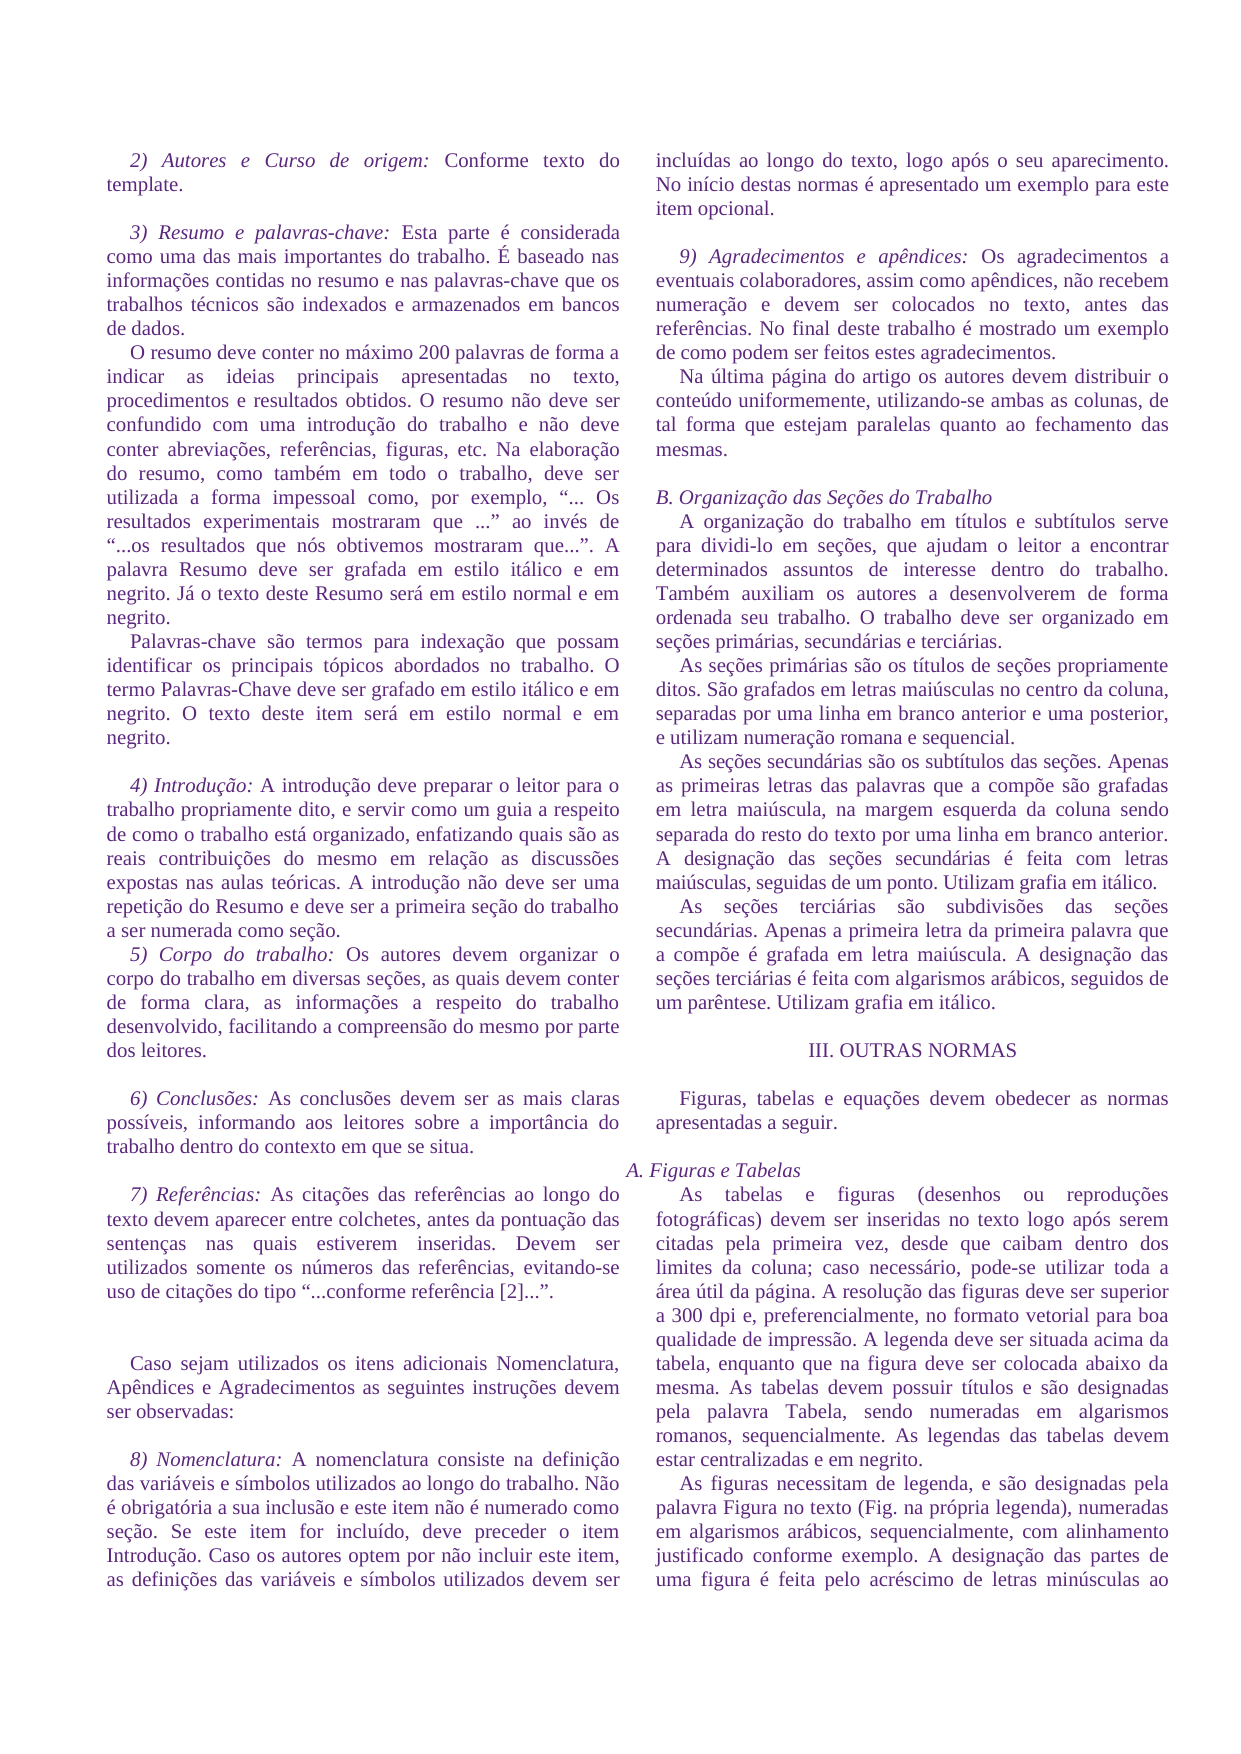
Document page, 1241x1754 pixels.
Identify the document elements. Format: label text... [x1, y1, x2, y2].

text 5) Corpo do trabalho: Os autores devem organizar o corpo do trabalho em diversas seções, as quais devem conter de forma clara, as informações a respeito do trabalho desenvolvido, facilitando a compreensão do mesmo por parte dos leitores. [106, 942, 620, 1062]
text A organização do trabalho em títulos e subtítulos serve para dividi-lo em seções, que ajudam o leitor a encontrar determinados assuntos de interesse dentro do trabalho. Também auxiliam os autores a desenvolverem de forma ordenada seu trabalho. O trabalho deve ser organizado em seções primárias, secundárias e terciárias. [656, 509, 1169, 653]
text 3) Resumo e palavras-chave: Esta parte é considerada como uma das mais importantes do trabalho. É baseado nas informações contidas no resumo e nas palavras-chave que os trabalhos técnicos são indexados e armazenados em bancos de dados. [106, 220, 620, 340]
text O resumo deve conter no máximo 200 palavras de forma a indicar as ideias principais apresentadas no texto, procedimentos e resultados obtidos. O resumo não deve ser confundido com uma introdução do trabalho e não deve conter abreviações, referências, figuras, etc. Na elaboração do resumo, como também em todo o trabalho, deve ser utilizada a forma impessoal como, por exemplo, “... Os resultados experimentais mostraram que ...” ao invés de “...os resultados que nós obtivemos mostraram que...”. A palavra Resumo deve ser grafada em estilo itálico e em negrito. Já o texto deste Resumo será em estilo normal e em negrito. [106, 340, 620, 629]
text incluídas ao longo do texto, logo após o seu aparecimento. No início destas normas é apresentado um exemplo para este item opcional. [656, 148, 1169, 220]
text 9) Agradecimentos e apêndices: Os agradecimentos a eventuais colaboradores, assim como apêndices, não recebem numeração e devem ser colocados no texto, antes das referências. No final deste trabalho é mostrado um exemplo de como podem ser feitos estes agradecimentos. [656, 244, 1169, 364]
text As seções terciárias são subdivisões das seções secundárias. Apenas a primeira letra da primeira palavra que a compõe é grafada em letra maiúscula. A designação das seções terciárias é feita com algarismos arábicos, seguidos de um parêntese. Utilizam grafia em itálico. [656, 894, 1169, 1014]
text 6) Conclusões: As conclusões devem ser as mais claras possíveis, informando aos leitores sobre a importância do trabalho dentro do contexto em que se situa. [106, 1086, 620, 1158]
text As tabelas e figuras (desenhos ou reproduções fotográficas) devem ser inseridas no texto logo após serem citadas pela primeira vez, desde que caibam dentro dos limites da coluna; caso necessário, pode-se utilizar toda a área útil da página. A resolução das figuras deve ser superior a 300 dpi e, preferencialmente, no formato vetorial para boa qualidade de impressão. A legenda deve ser situada acima da tabela, enquanto que na figura deve ser colocada abaixo da mesma. As tabelas devem possuir títulos e são designadas pela palavra Tabela, sendo numeradas em algarismos romanos, sequencialmente. As legendas das tabelas devem estar centralizadas e em negrito. [656, 1182, 1169, 1471]
text 2) Autores e Curso de origem: Conforme texto do template. [106, 148, 620, 196]
text 7) Referências: As citações das referências ao longo do texto devem aparecer entre colchetes, antes da pontuação das sentenças nas quais estiverem inseridas. Devem ser utilizados somente os números das referências, evitando-se uso de citações do tipo “...conforme referência [2]...”. [106, 1182, 620, 1303]
text Palavras-chave são termos para indexação que possam identificar os principais tópicos abordados no trabalho. O termo Palavras-Chave deve ser grafado em estilo itálico e em negrito. O texto deste item será em estilo normal e em negrito. [106, 629, 620, 749]
subtitle III. OUTRAS NORMAS [656, 1038, 1169, 1062]
text As seções secundárias são os subtítulos das seções. Apenas as primeiras letras das palavras que a compõe são grafadas em letra maiúscula, na margem esquerda da coluna sendo separada do resto do texto por uma linha em branco anterior. A designação das seções secundárias é feita com letras maiúsculas, seguidas de um ponto. Utilizam grafia em itálico. [656, 749, 1169, 894]
text B. Organização das Seções do Trabalho [656, 484, 1169, 509]
text As seções primárias são os títulos de seções propriamente ditos. São grafados em letras maiúsculas no centro da coluna, separadas por uma linha em branco anterior e uma posterior, e utilizam numeração romana e sequencial. [656, 653, 1169, 749]
text 4) Introdução: A introdução deve preparar o leitor para o trabalho propriamente dito, e servir como um guia a respeito de como o trabalho está organizado, enfatizando quais são as reais contribuições do mesmo em relação as discussões expostas nas aulas teóricas. A introdução não deve ser uma repetição do Resumo e deve ser a primeira seção do trabalho a ser numerada como seção. [106, 773, 620, 942]
subtitle A. Figuras e Tabelas [638, 1158, 1169, 1182]
text Figuras, tabelas e equações devem obedecer as normas apresentadas a seguir. [656, 1086, 1169, 1134]
text 8) Nomenclatura: A nomenclatura consiste na definição das variáveis e símbolos utilizados ao longo do trabalho. Não é obrigatória a sua inclusão e este item não é numerado como seção. Se este item for incluído, deve preceder o item Introdução. Caso os autores optem por não incluir este item, as definições das variáveis e símbolos utilizados devem ser [106, 1447, 620, 1591]
text Caso sejam utilizados os itens adicionais Nomenclatura, Apêndices e Agradecimentos as seguintes instruções devem ser observadas: [106, 1351, 620, 1423]
text As figuras necessitam de legenda, e são designadas pela palavra Figura no texto (Fig. na própria legenda), numeradas em algarismos arábicos, sequencialmente, com alinhamento justificado conforme exemplo. A designação das partes de uma figura é feita pelo acréscimo de letras minúsculas ao [656, 1471, 1169, 1591]
text Na última página do artigo os autores devem distribuir o conteúdo uniformemente, utilizando-se ambas as colunas, de tal forma que estejam paralelas quanto ao fechamento das mesmas. [656, 364, 1169, 461]
